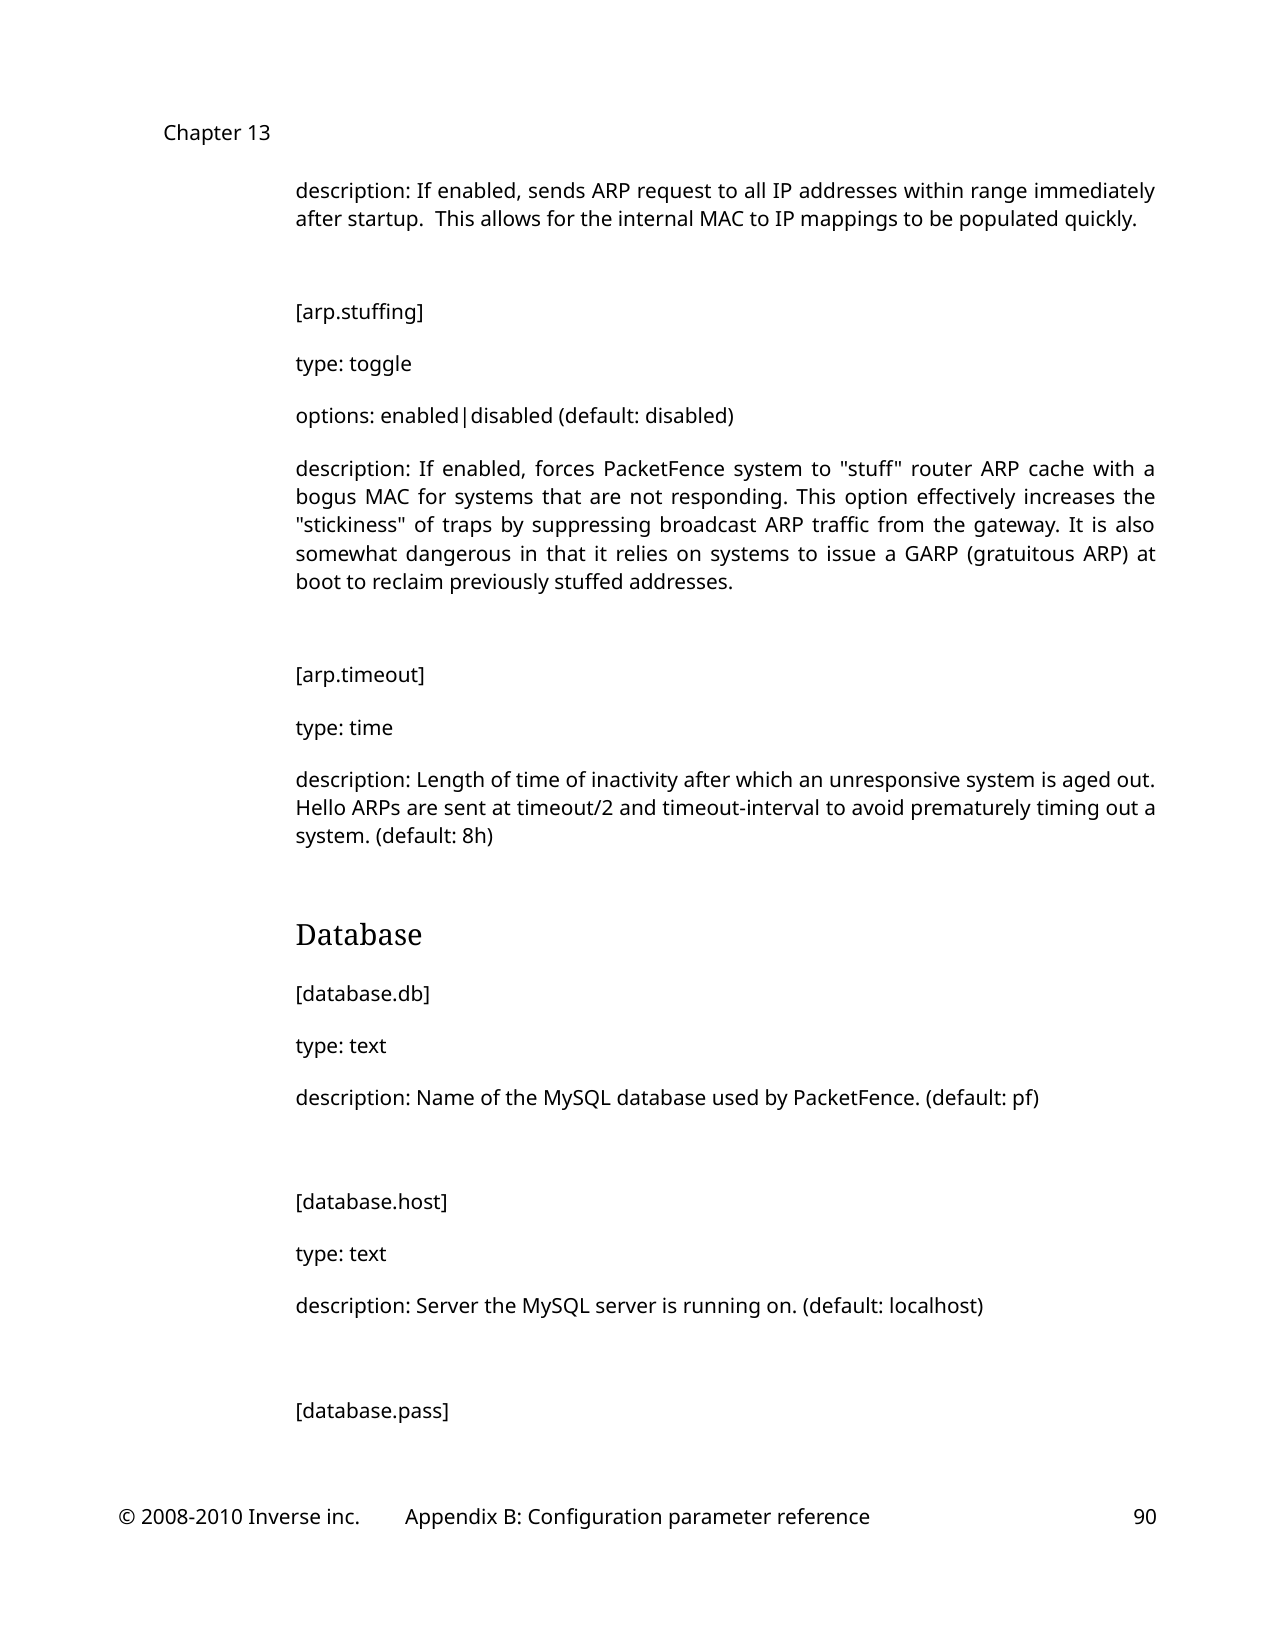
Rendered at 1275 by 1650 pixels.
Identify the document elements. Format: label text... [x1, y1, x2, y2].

text description: Name of the MySQL database used by PacketFence. (default: pf) [295, 1083, 1157, 1112]
text options: enabled|disabled (default: disabled) [295, 402, 1157, 430]
text [database.host] [295, 1187, 1157, 1216]
text type: text [295, 1239, 1157, 1268]
text type: toggle [295, 349, 1157, 378]
text [arp.timeout] [295, 661, 1157, 689]
text description: If enabled, sends ARP request to all IP addresses within range immediately after startup. This allows for the internal MAC to IP mappings to be populated quickly. [295, 176, 1157, 233]
text [database.db] [295, 979, 1157, 1007]
text type: time [295, 713, 1157, 741]
text description: Server the MySQL server is running on. (default: localhost) [295, 1292, 1157, 1320]
text type: text [295, 1031, 1157, 1059]
text description: Length of time of inactivity after which an unresponsive system is aged out. Hello ARPs are sent at timeout/2 and timeout-interval to avoid prematurely timing out a system. (default: 8h) [295, 765, 1157, 850]
subtitle Database [295, 914, 1157, 954]
text description: If enabled, forces PacketFence system to "stuff" router ARP cache with a bogus MAC for systems that are not responding. This option effectively increases the "stickiness" of traps by suppressing broadcast ARP traffic from the gateway. It is also somewhat dangerous in that it relies on systems to issue a GARP (gratuitous ARP) at boot to reclaim previously stuffed addresses. [295, 454, 1157, 596]
text [database.pass] [295, 1396, 1157, 1424]
text [arp.stuffing] [295, 297, 1157, 326]
